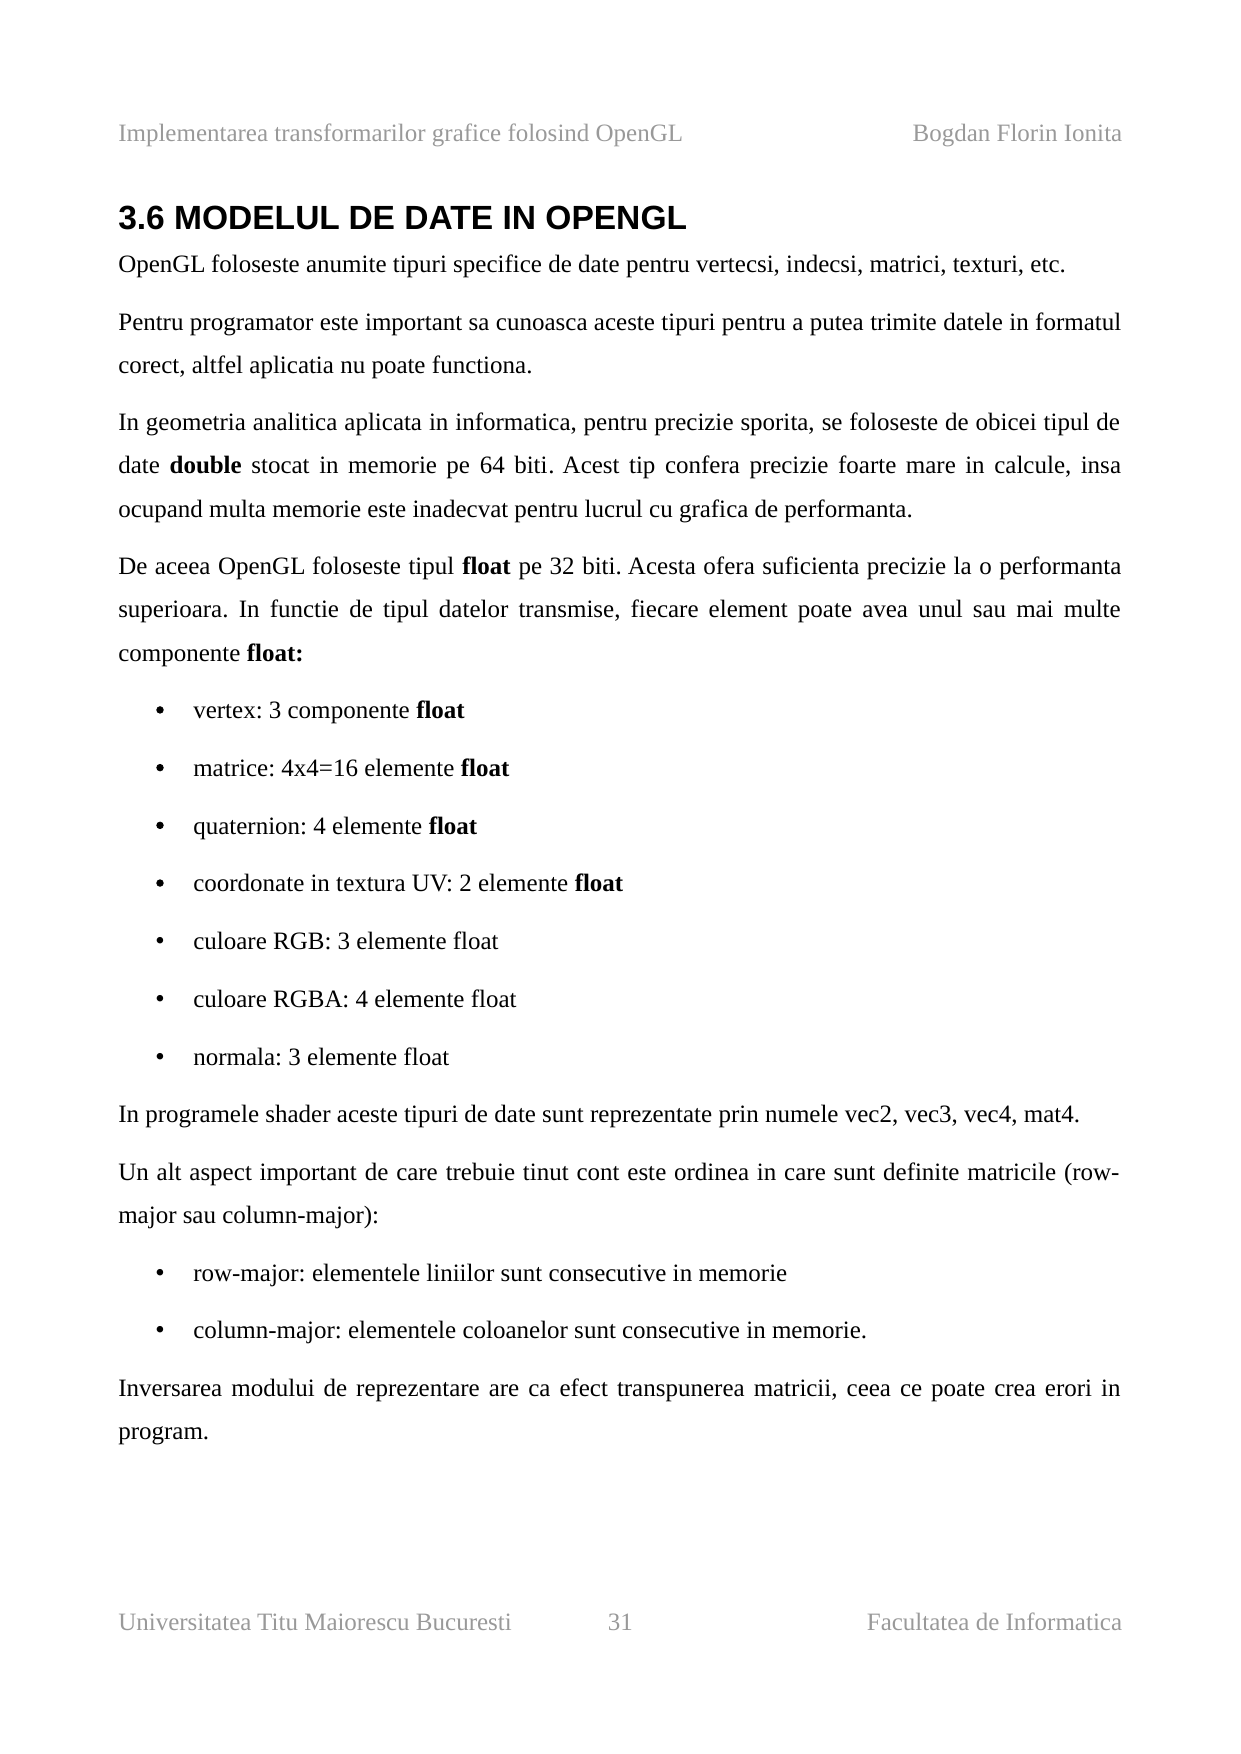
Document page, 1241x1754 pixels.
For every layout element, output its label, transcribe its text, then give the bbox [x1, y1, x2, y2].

list matrice: 4x4=16 elemente float [156, 753, 1122, 782]
text Un alt aspect important de care trebuie tinut cont este ordinea in care sunt definite matricile (row-major sau column-major): [118, 1157, 1122, 1229]
text De aceea OpenGL foloseste tipul float pe 32 biti. Acesta ofera suficienta precizie la o performanta superioara. In functie de tipul datelor transmise, fiecare element poate avea unul sau mai multe componente float: [118, 551, 1122, 666]
list column-major: elementele coloanelor sunt consecutive in memorie. [156, 1316, 1122, 1344]
list quaternion: 4 elemente float [156, 811, 1122, 839]
list culoare RGBA: 4 elemente float [156, 984, 1122, 1013]
text OpenGL foloseste anumite tipuri specifice de date pentru vertecsi, indecsi, matrici, texturi, etc. [118, 249, 1122, 278]
text Pentru programator este important sa cunoasca aceste tipuri pentru a putea trimite datele in formatul corect, altfel aplicatia nu poate functiona. [118, 307, 1122, 378]
text In geometria analitica aplicata in informatica, pentru precizie sporita, se foloseste de obicei tipul de date double stocat in memorie pe 64 biti. Acest tip confera precizie foarte mare in calcule, insa ocupand multa memorie este inadecvat pentru lucrul cu grafica de performanta. [118, 407, 1122, 522]
list vertex: 3 componente float [156, 695, 1122, 724]
list normala: 3 elemente float [156, 1042, 1122, 1070]
subtitle 3.6 MODELUL DE DATE IN OPENGL [118, 198, 1122, 236]
list culoare RGB: 3 elemente float [156, 926, 1122, 955]
text Inversarea modului de reprezentare are ca efect transpunerea matricii, ceea ce poate crea erori in program. [118, 1373, 1122, 1445]
list coordonate in textura UV: 2 elemente float [156, 868, 1122, 897]
list row-major: elementele liniilor sunt consecutive in memorie [156, 1258, 1122, 1287]
text In programele shader aceste tipuri de date sunt reprezentate prin numele vec2, vec3, vec4, mat4. [118, 1099, 1122, 1128]
